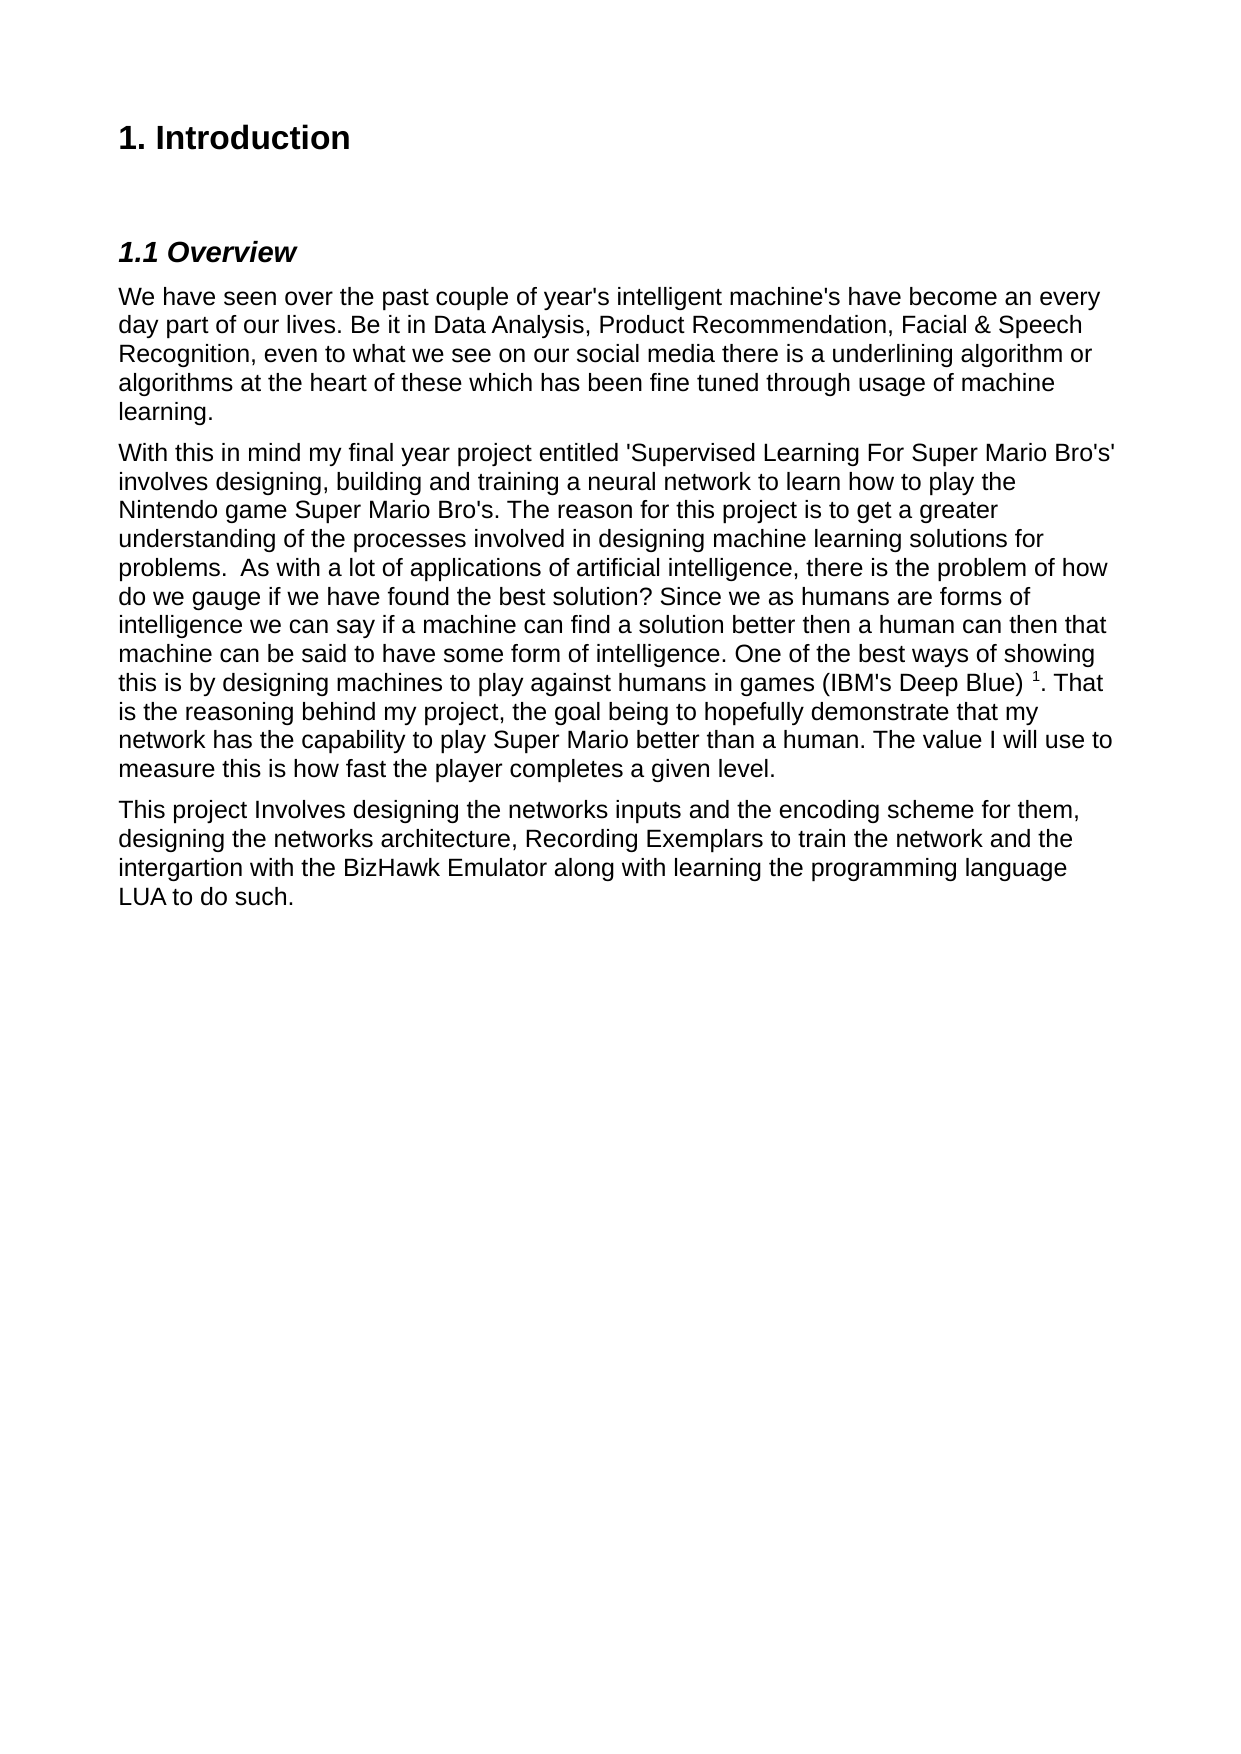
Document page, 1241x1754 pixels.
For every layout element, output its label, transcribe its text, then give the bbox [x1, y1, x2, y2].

text We have seen over the past couple of year's intelligent machine's have become an every day part of our lives. Be it in Data Analysis, Product Recommendation, Facial & Speech Recognition, even to what we see on our social media there is a underlining algorithm or algorithms at the heart of these which has been fine tuned through usage of machine learning. [118, 282, 1122, 425]
text With this in mind my final year project entitled 'Supervised Learning For Super Mario Bro's' involves designing, building and training a neural network to learn how to play the Nintendo game Super Mario Bro's. The reason for this project is to get a greater understanding of the processes involved in designing machine learning solutions for problems. As with a lot of applications of artificial intelligence, there is the problem of how do we gauge if we have found the best solution? Since we as humans are forms of intelligence we can say if a machine can find a solution better then a human can then that machine can be said to have some form of intelligence. One of the best ways of showing this is by designing machines to play against humans in games (IBM's Deep Blue) 1. That is the reasoning behind my project, the goal being to hopefully demonstrate that my network has the capability to play Super Mario better than a human. The value I will use to measure this is how fast the player completes a given level. [118, 438, 1122, 783]
subtitle 1. Introduction [118, 118, 1122, 157]
text This project Involves designing the networks inputs and the encoding scheme for them, designing the networks architecture, Recording Exemplars to train the network and the intergartion with the BizHawk Emulator along with learning the programming language LUA to do such. [118, 795, 1122, 910]
subtitle 1.1 Overview [118, 236, 1122, 269]
